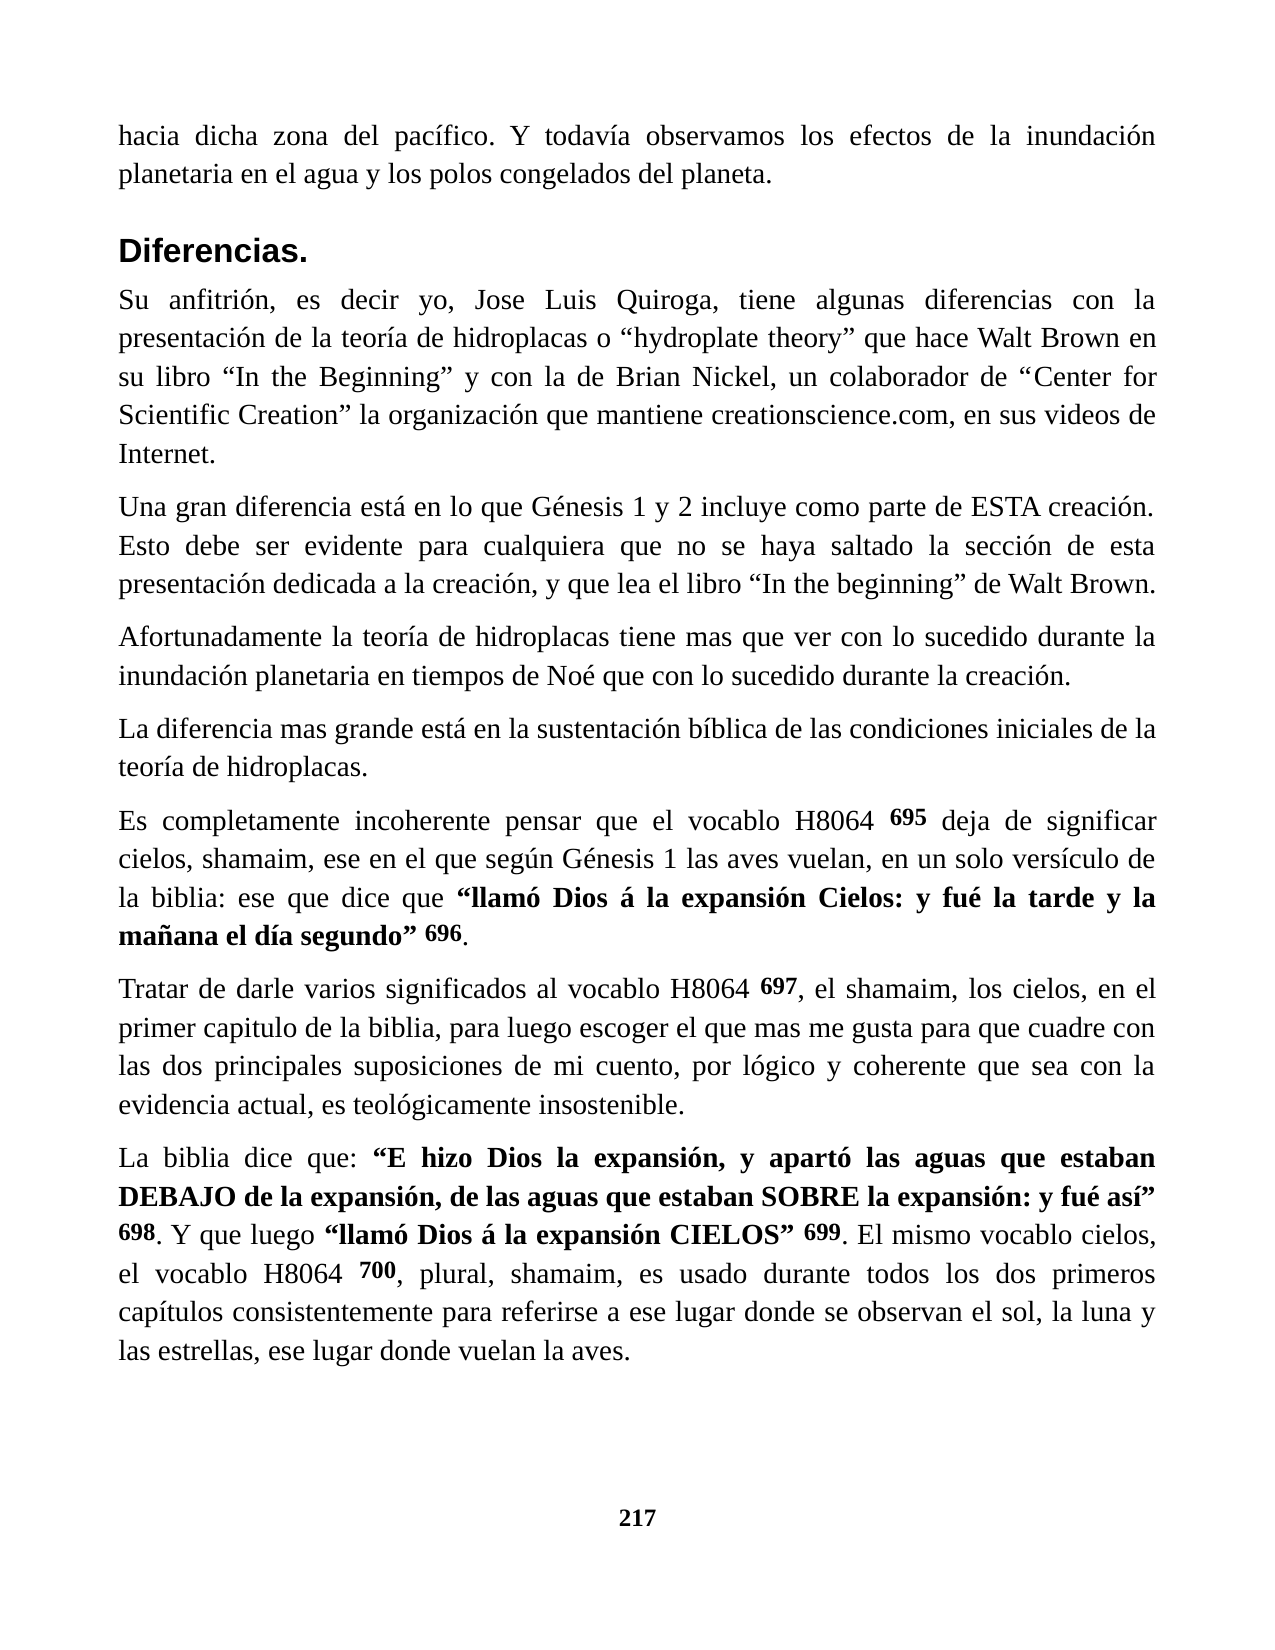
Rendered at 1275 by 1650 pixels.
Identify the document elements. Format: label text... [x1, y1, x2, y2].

text Afortunadamente la teoría de hidroplacas tiene mas que ver con lo sucedido durante la inundación planetaria en tiempos de Noé que con lo sucedido durante la creación. [118, 619, 1157, 691]
text Es completamente incoherente pensar que el vocablo H8064 deja de significar cielos, shamaim, ese en el que según Génesis 1 las aves vuelan, en un solo versículo de la biblia: ese que dice que “llamó Dios á la expansión Cielos: y fué la tarde y la mañana el día segundo” . [118, 803, 1157, 952]
subtitle Diferencias. [118, 231, 1157, 269]
text Tratar de darle varios significados al vocablo H8064 , el shamaim, los cielos, en el primer capitulo de la biblia, para luego escoger el que mas me gusta para que cuadre con las dos principales suposiciones de mi cuento, por lógico y coherente que sea con la evidencia actual, es teológicamente insostenible. [118, 971, 1157, 1121]
text Su anfitrión, es decir yo, Jose Luis Quiroga, tiene algunas diferencias con la presentación de la teoría de hidroplacas o “hydroplate theory” que hace Walt Brown en su libro “In the Beginning” y con la de Brian Nickel, un colaborador de “Center for Scientific Creation” la organización que mantiene creationscience.com, en sus videos de Internet. [118, 282, 1157, 469]
text Una gran diferencia está en lo que Génesis 1 y 2 incluye como parte de ESTA creación. Esto debe ser evidente para cualquiera que no se haya saltado la sección de esta presentación dedicada a la creación, y que lea el libro “In the beginning” de Walt Brown. [118, 489, 1157, 600]
text La biblia dice que: “E hizo Dios la expansión, y apartó las aguas que estaban DEBAJO de la expansión, de las aguas que estaban SOBRE la expansión: y fué así” . Y que luego “llamó Dios á la expansión CIELOS” . El mismo vocablo cielos, el vocablo H8064 , plural, shamaim, es usado durante todos los dos primeros capítulos consistentemente para referirse a ese lugar donde se observan el sol, la luna y las estrellas, ese lugar donde vuelan la aves. [118, 1140, 1157, 1366]
text La diferencia mas grande está en la sustentación bíblica de las condiciones iniciales de la teoría de hidroplacas. [118, 711, 1157, 783]
text hacia dicha zona del pacífico. Y todavía observamos los efectos de la inundación planetaria en el agua y los polos congelados del planeta. [118, 118, 1157, 190]
